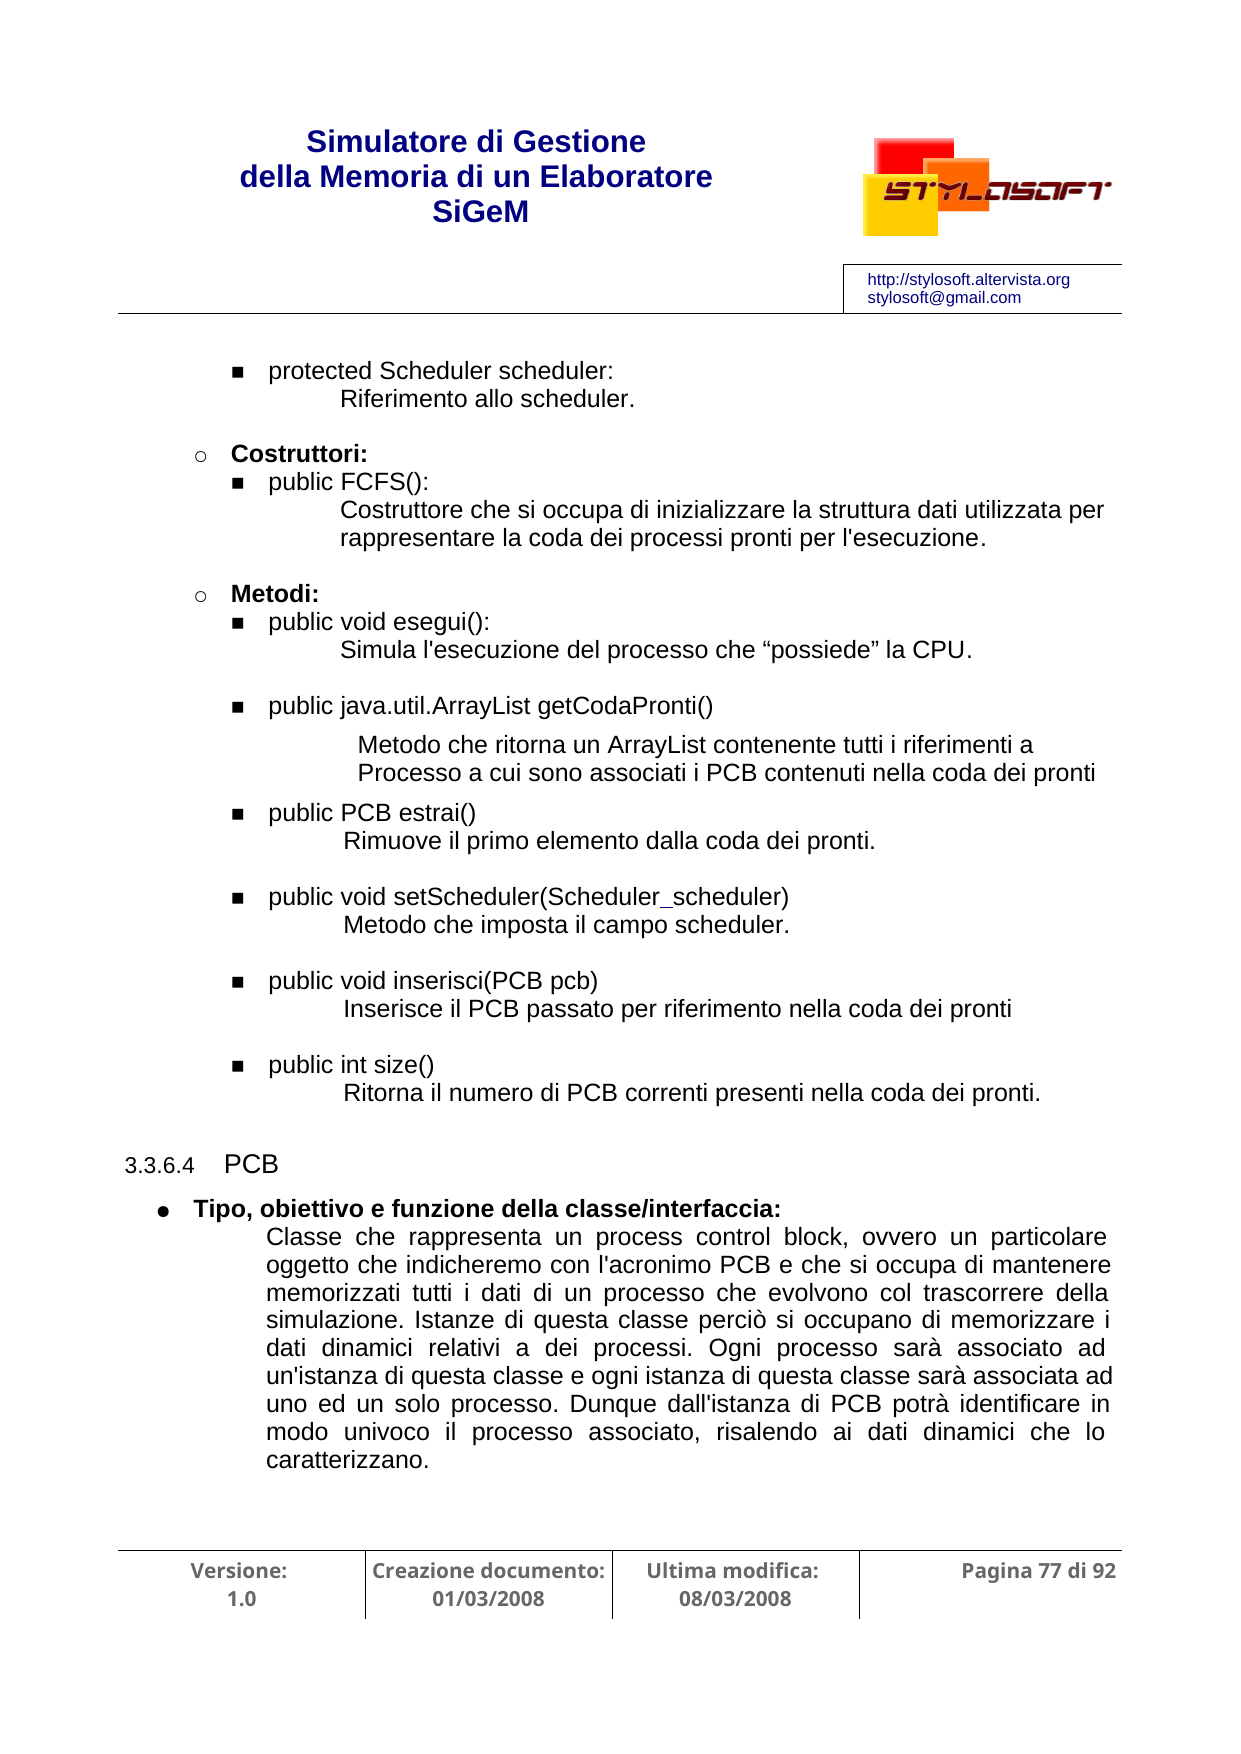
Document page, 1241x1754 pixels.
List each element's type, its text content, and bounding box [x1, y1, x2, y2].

list Inserisce il PCB passato per riferimento nella coda dei pronti [306, 995, 1122, 1023]
text Riferimento allo scheduler. [118, 384, 1122, 412]
list Classe che rappresenta un process control block, ovvero un particolare oggetto che indicheremo con l'acronimo PCB e che si occupa di mantenere memorizzati tutti i dati di un processo che evolvono col trascorrere della simulazione. Istanze di questa classe perciò si occupano di memorizzare i dati dinamici relativi a dei processi. Ogni processo sarà associato ad un'istanza di questa classe e ogni istanza di questa classe sarà associata ad uno ed un solo processo. Dunque dall'istanza di PCB potrà identificare in modo univoco il processo associato, risalendo ai dati dinamici che lo caratterizzano. [156, 1222, 1122, 1474]
list Metodo che imposta il campo scheduler. [306, 911, 1122, 939]
list protected Scheduler scheduler: [231, 357, 1122, 384]
list public PCB estrai() [231, 799, 1122, 827]
list public void inserisci(PCB pcb) [231, 967, 1122, 995]
list public void esegui(): [231, 608, 1122, 636]
text Simula l'esecuzione del processo che “possiede” la CPU. [118, 636, 1122, 664]
list public int size() [231, 1051, 1122, 1079]
list Rimuove il primo elemento dalla coda dei pronti. [306, 827, 1122, 855]
picture [848, 123, 1117, 247]
list Ritorna il numero di PCB correnti presenti nella coda dei pronti. [306, 1079, 1122, 1107]
text Metodo che ritorna un ArrayList contenente tutti i riferimenti a Processo a cui sono associati i PCB contenuti nella coda dei pronti [136, 731, 1104, 787]
list Tipo, obiettivo e funzione della classe/interfaccia: [156, 1194, 1122, 1222]
text Costruttore che si occupa di inizializzare la struttura dati utilizzata per rappresentare la coda dei processi pronti per l'esecuzione. [118, 496, 1122, 552]
list public java.util.ArrayList getCodaPronti() [231, 692, 1122, 719]
subtitle PCB [118, 1149, 1122, 1180]
list Costruttori: [193, 440, 1122, 468]
list public void setScheduler(Scheduler scheduler) [231, 883, 1122, 911]
list Metodi: [193, 580, 1122, 608]
list public FCFS(): [231, 468, 1122, 496]
